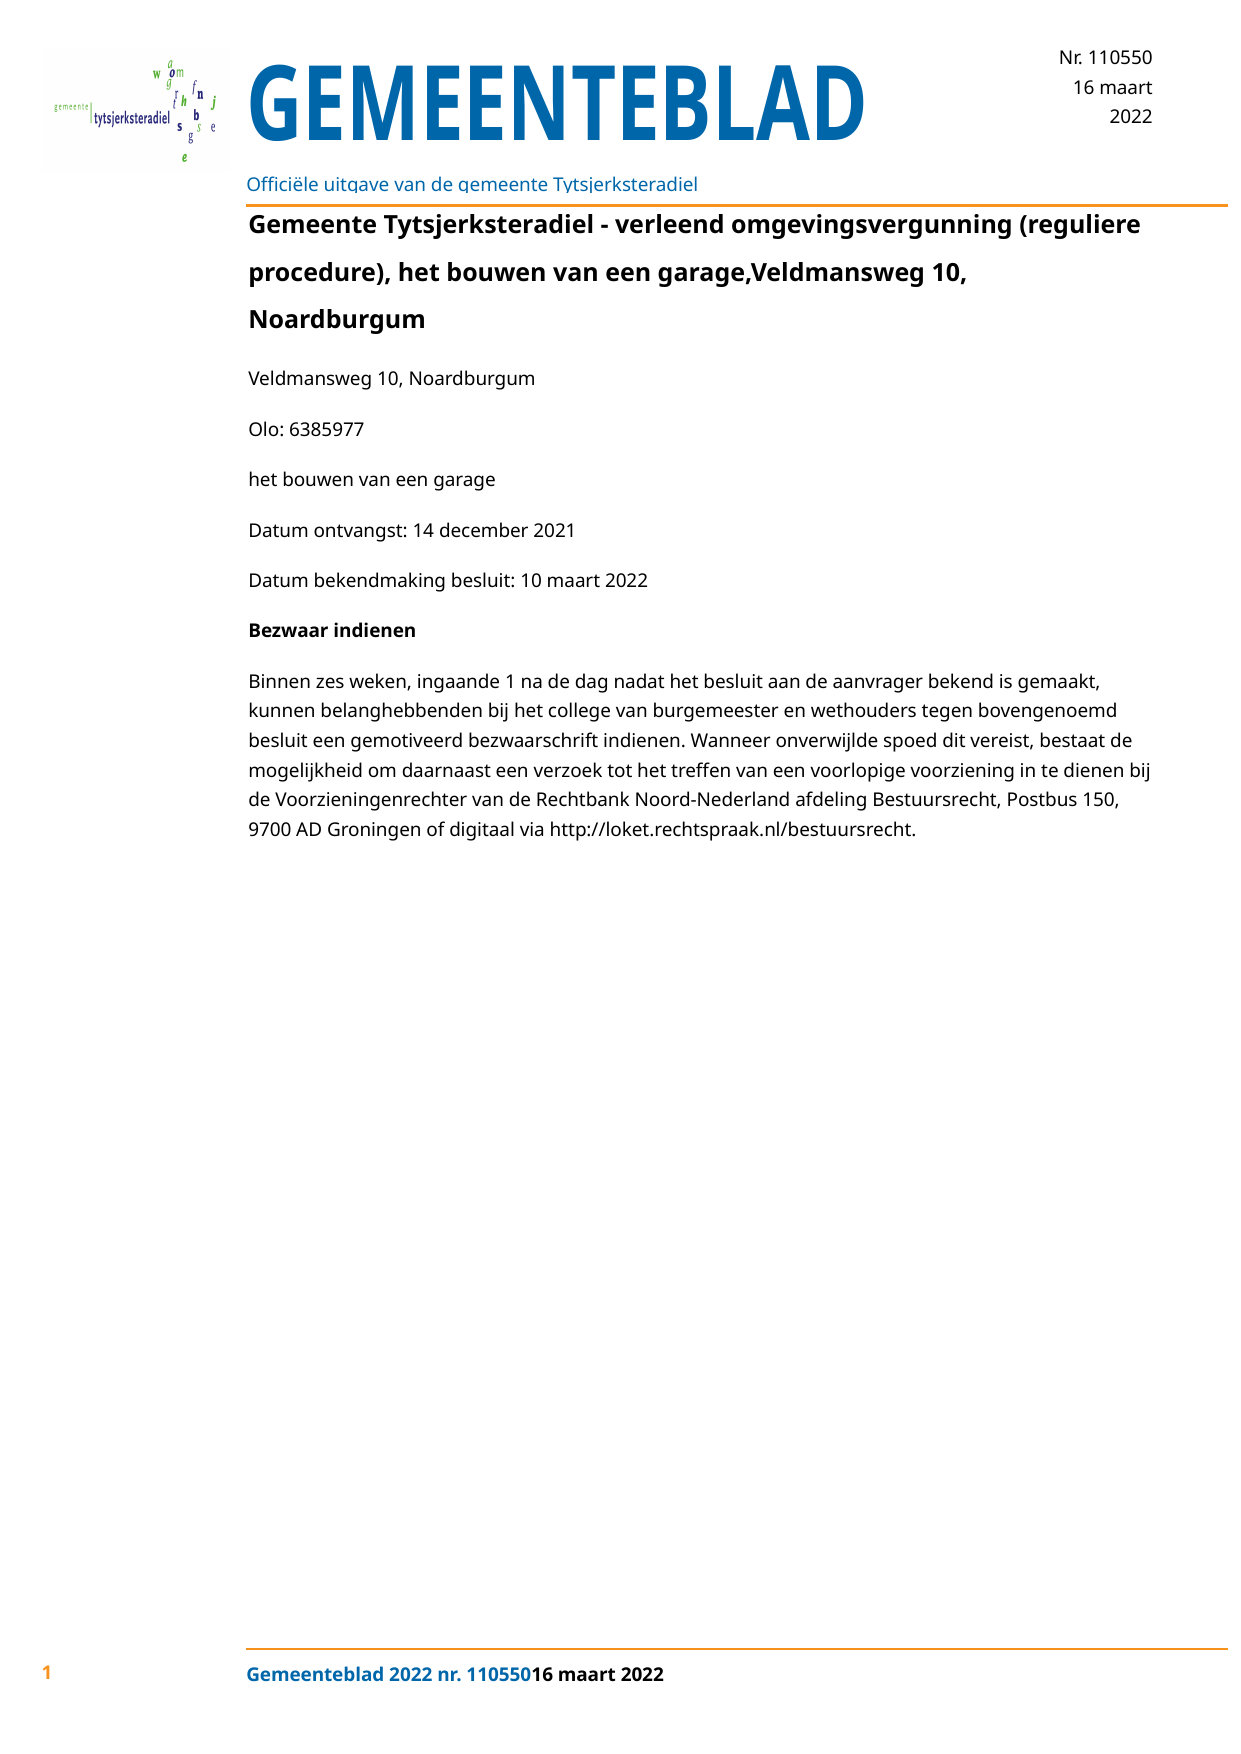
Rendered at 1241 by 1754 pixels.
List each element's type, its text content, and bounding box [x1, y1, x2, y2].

text Datum ontvangst: 14 december 2021 [248, 517, 1152, 542]
text het bouwen van een garage [248, 466, 1152, 492]
text Bezwaar indienen [248, 618, 1152, 643]
text Binnen zes weken, ingaande 1 na de dag nadat het besluit aan de aanvrager bekend is gemaakt, kunnen belanghebbenden bij het college van burgemeester en wethouders tegen bovengenoemd besluit een gemotiveerd bezwaarschrift indienen. Wanneer onverwijlde spoed dit vereist, bestaat de mogelijkheid om daarnaast een verzoek tot het treffen van een voorlopige voorziening in te dienen bij de Voorzieningenrechter van de Rechtbank Noord-Nederland afdeling Bestuursrecht, Postbus 150, 9700 AD Groningen of digitaal via http://loket.rechtspraak.nl/bestuursrecht. [248, 668, 1152, 842]
text Gemeente Tytsjerksteradiel - verleend omgevingsvergunning (reguliere procedure), het bouwen van een garage,Veldmansweg 10, Noardburgum [248, 207, 1152, 336]
text Olo: 6385977 [248, 416, 1152, 442]
text Datum bekendmaking besluit: 10 maart 2022 [248, 567, 1152, 593]
picture [41, 47, 231, 172]
text Veldmansweg 10, Noardburgum [248, 366, 1152, 391]
